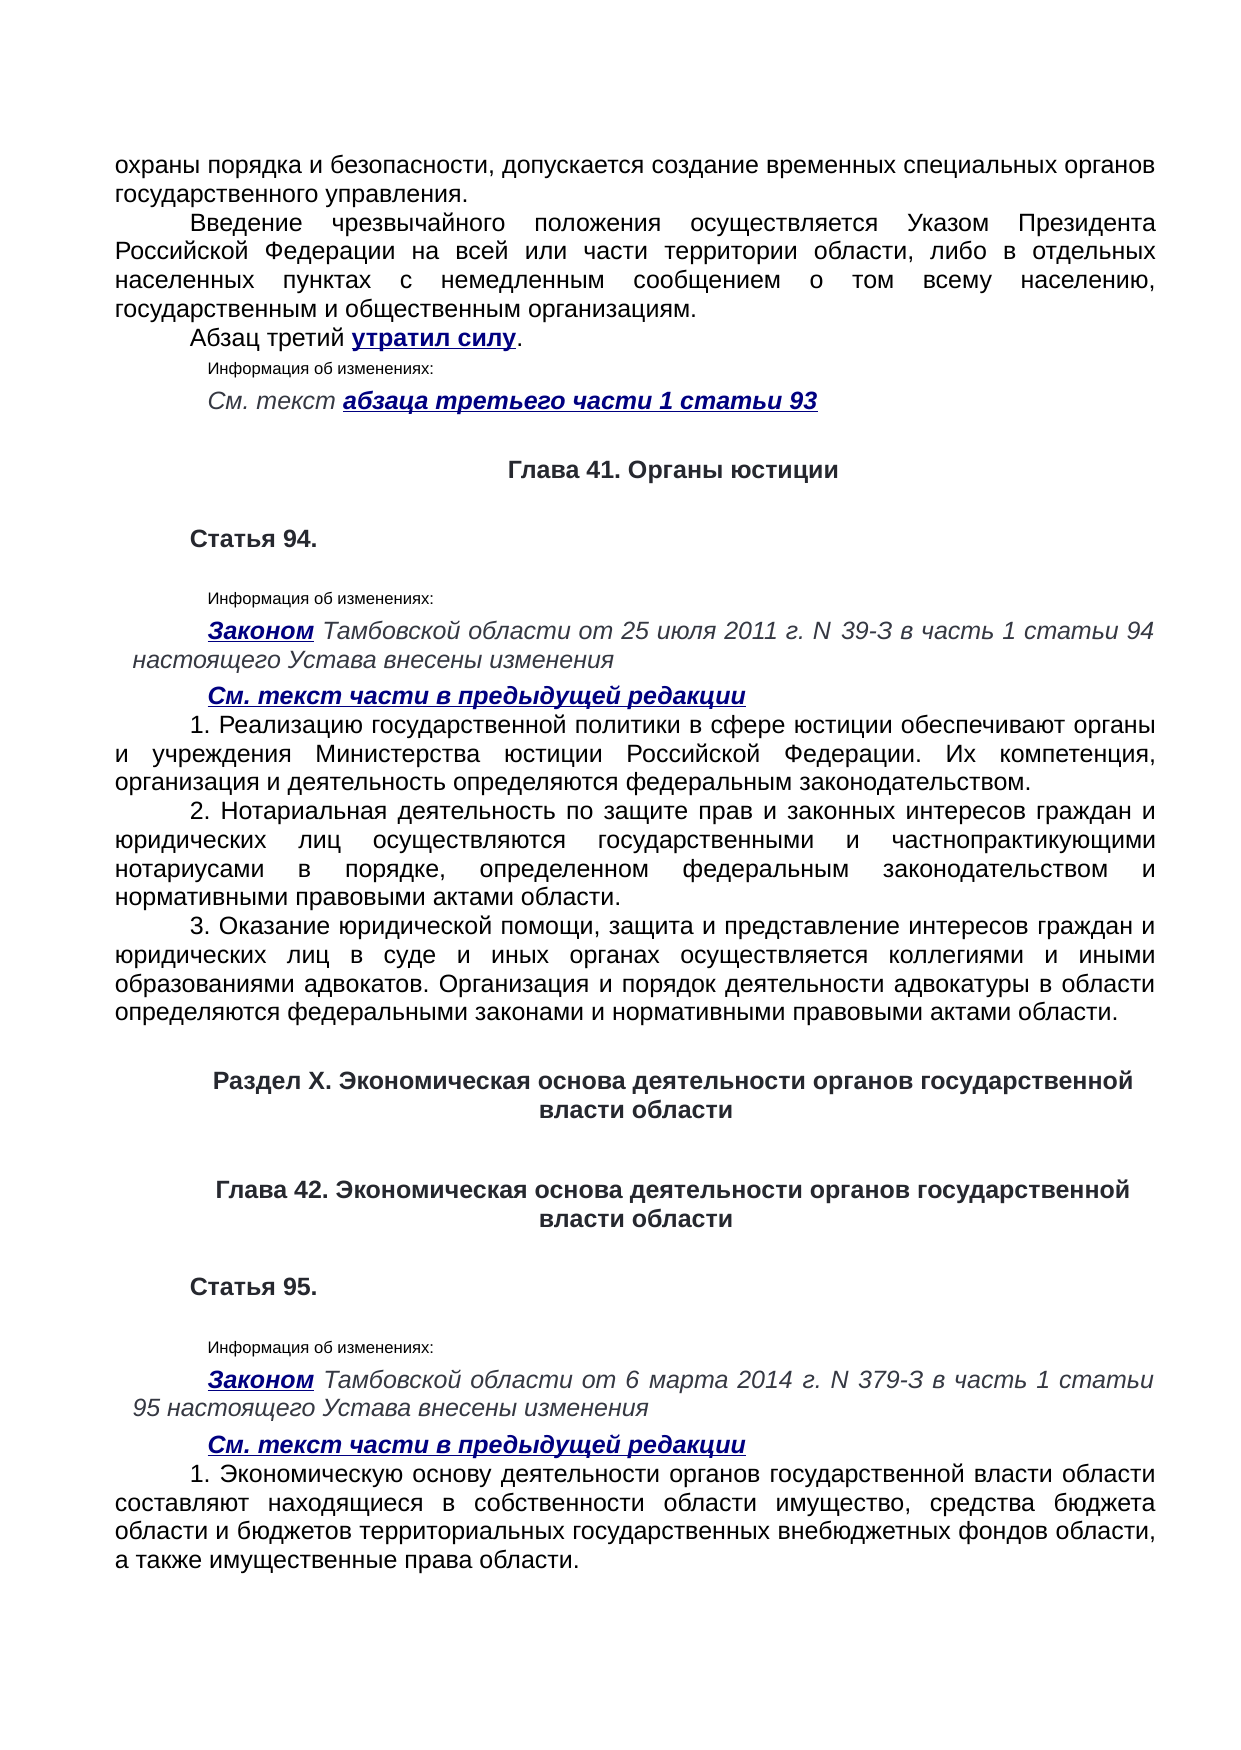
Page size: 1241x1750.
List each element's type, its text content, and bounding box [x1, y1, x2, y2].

text Информация об изменениях: [132, 359, 1157, 378]
text См. текст части в предыдущей редакции [132, 681, 1157, 710]
text Статья 95. [189, 1272, 1157, 1301]
text Введение чрезвычайного положения осуществляется Указом Президента Российской Федерации на всей или части территории области, либо в отдельных населенных пунктах с немедленным сообщением о том всему населению, государственным и общественным организациям. [114, 207, 1157, 322]
subtitle Глава 41. Органы юстиции [114, 455, 1157, 483]
text 3. Оказание юридической помощи, защита и представление интересов граждан и юридических лиц в суде и иных органах осуществляется коллегиями и иными образованиями адвокатов. Организация и порядок деятельности адвокатуры в области определяются федеральными законами и нормативными правовыми актами области. [114, 911, 1157, 1026]
text Законом Тамбовской области от 6 марта 2014 г. N 379-З в часть 1 статьи 95 настоящего Устава внесены изменения [132, 1365, 1157, 1422]
text Законом Тамбовской области от 25 июля 2011 г. N 39-З в часть 1 статьи 94 настоящего Устава внесены изменения [132, 616, 1157, 673]
text 1. Экономическую основу деятельности органов государственной власти области составляют находящиеся в собственности области имущество, средства бюджета области и бюджетов территориальных государственных внебюджетных фондов области, а также имущественные права области. [114, 1459, 1157, 1574]
text Статья 94. [189, 523, 1157, 552]
subtitle Раздел X. Экономическая основа деятельности органов государственной власти области [114, 1066, 1157, 1124]
text 1. Реализацию государственной политики в сфере юстиции обеспечивают органы и учреждения Министерства юстиции Российской Федерации. Их компетенция, организация и деятельность определяются федеральным законодательством. [114, 710, 1157, 796]
text См. текст части в предыдущей редакции [132, 1430, 1157, 1459]
text охраны порядка и безопасности, допускается создание временных специальных органов государственного управления. [114, 150, 1157, 207]
text Информация об изменениях: [132, 589, 1157, 608]
text 2. Нотариальная деятельность по защите прав и законных интересов граждан и юридических лиц осуществляются государственными и частнопрактикующими нотариусами в порядке, определенном федеральным законодательством и нормативными правовыми актами области. [114, 796, 1157, 911]
text См. текст абзаца третьего части 1 статьи 93 [132, 386, 1157, 415]
text Абзац третий утратил силу. [114, 322, 1157, 351]
subtitle Глава 42. Экономическая основа деятельности органов государственной власти области [114, 1175, 1157, 1232]
text Информация об изменениях: [132, 1338, 1157, 1357]
